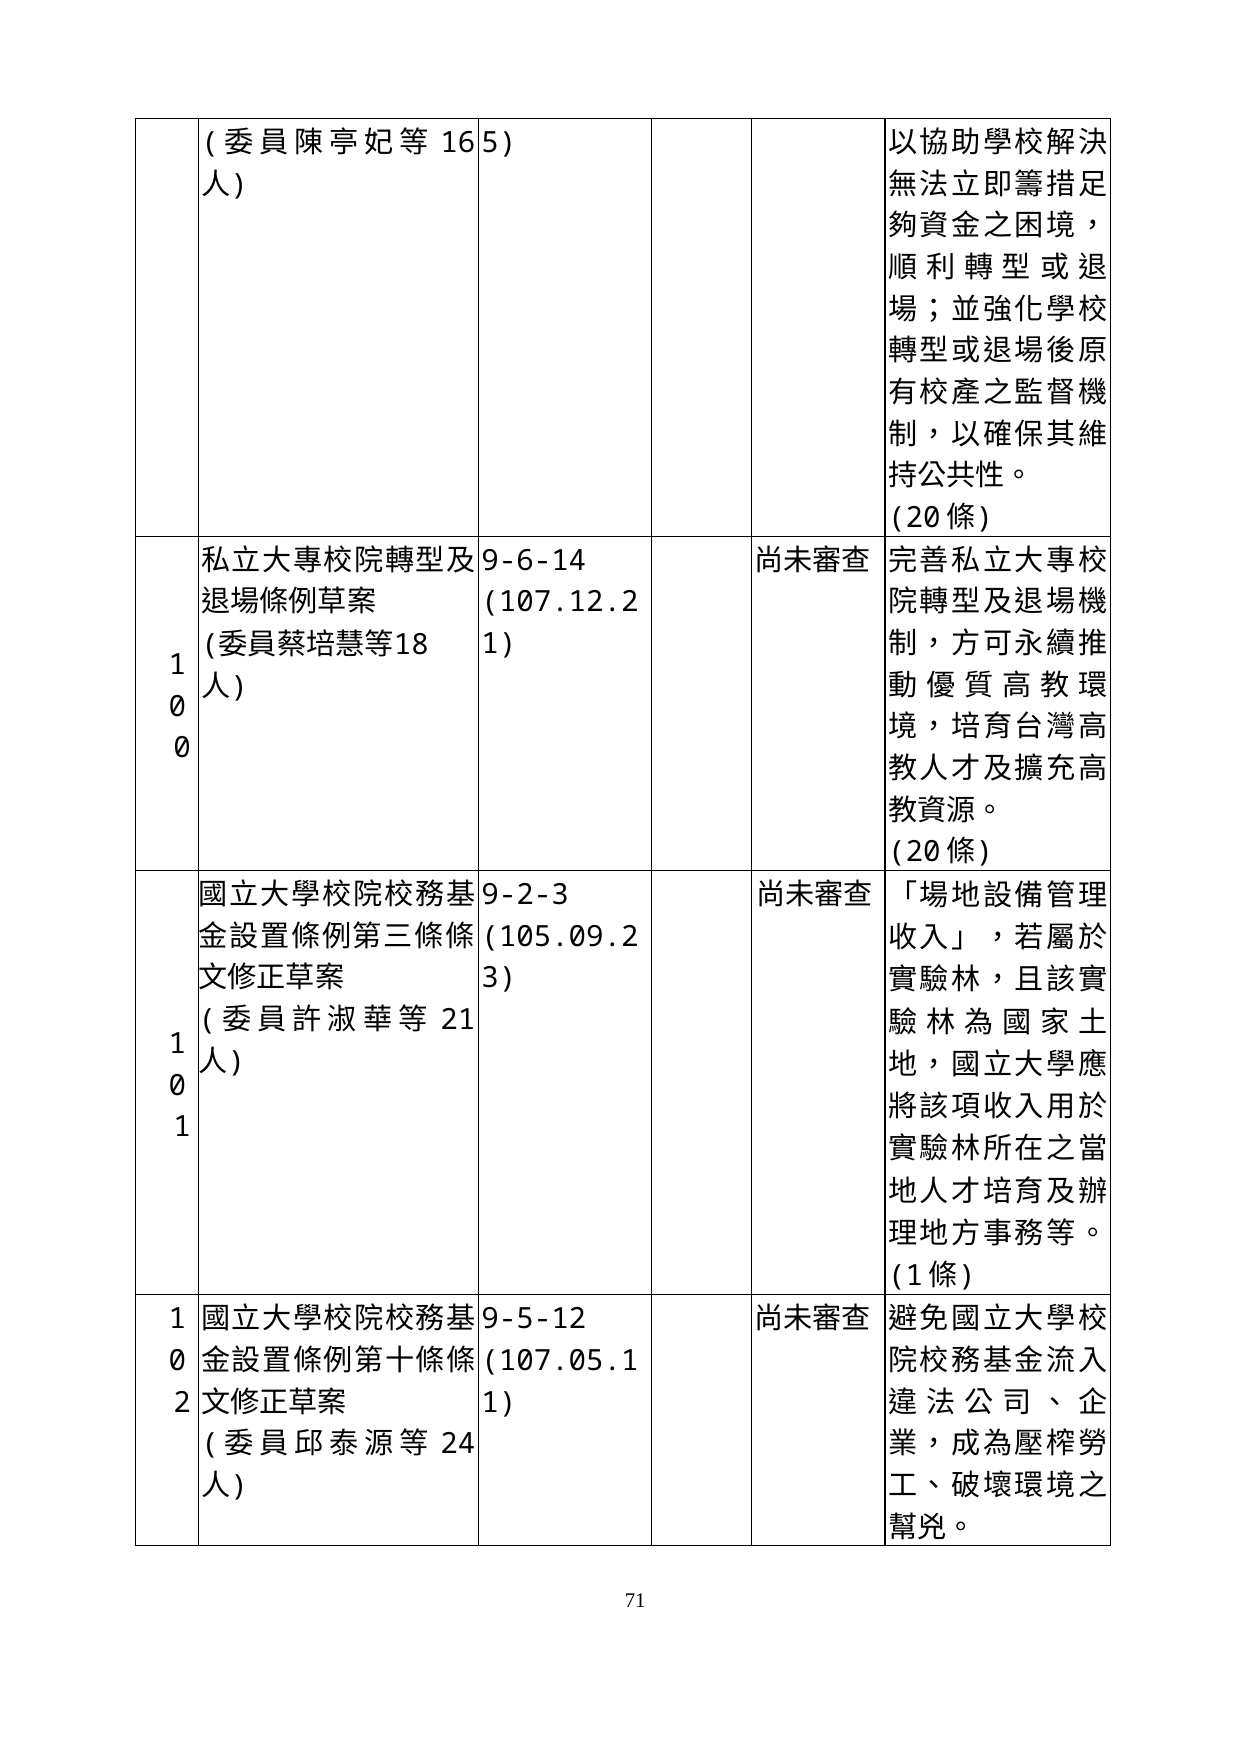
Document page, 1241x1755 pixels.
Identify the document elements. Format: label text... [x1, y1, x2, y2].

table_cell 尚未審查 [752, 871, 884, 1294]
table_cell 國立大學校院校務基金設置條例第十條條文修正草案 (委員邱泰源等24人) [199, 1295, 478, 1545]
table_cell 9-6-14 (107.12.21) [479, 537, 651, 870]
table_cell [136, 871, 198, 1294]
table_cell 「場地設備管理收入」，若屬於實驗林，且該實驗林為國家土地，國立大學應將該項收入用於實驗林所在之當地人才培育及辦理地方事務等。(1條) [886, 871, 1110, 1294]
table_cell 尚未審查 [752, 537, 884, 870]
table_cell [136, 119, 198, 536]
table_cell 避免國立大學校院校務基金流入違法公司、企業，成為壓榨勞工、破壞環境之幫兇。 [886, 1295, 1110, 1545]
table_cell 9-5-12 (107.05.11) [479, 1295, 651, 1545]
table_cell [136, 1295, 198, 1545]
table_cell [136, 537, 198, 870]
table_cell (委員陳亭妃等16人) [199, 119, 478, 536]
table_cell [752, 119, 884, 536]
table_cell [652, 537, 751, 870]
table_cell 尚未審查 [752, 1295, 884, 1545]
table_cell [652, 1295, 751, 1545]
table_cell [652, 871, 751, 1294]
table_cell 私立大專校院轉型及退場條例草案 (委員蔡培慧等18人) [199, 537, 478, 870]
table_cell 5) [479, 119, 651, 536]
table_cell 完善私立大專校院轉型及退場機制，方可永續推動優質高教環境，培育台灣高教人才及擴充高教資源。 (20條) [886, 537, 1110, 870]
table_cell [652, 119, 751, 536]
table_cell 以協助學校解決無法立即籌措足夠資金之困境，順利轉型或退場；並強化學校轉型或退場後原有校產之監督機制，以確保其維持公共性。 (20條) [886, 119, 1110, 536]
table_cell 國立大學校院校務基金設置條例第三條條文修正草案 (委員許淑華等21人) [199, 871, 478, 1294]
table_cell 9-2-3 (105.09.23) [479, 871, 651, 1294]
